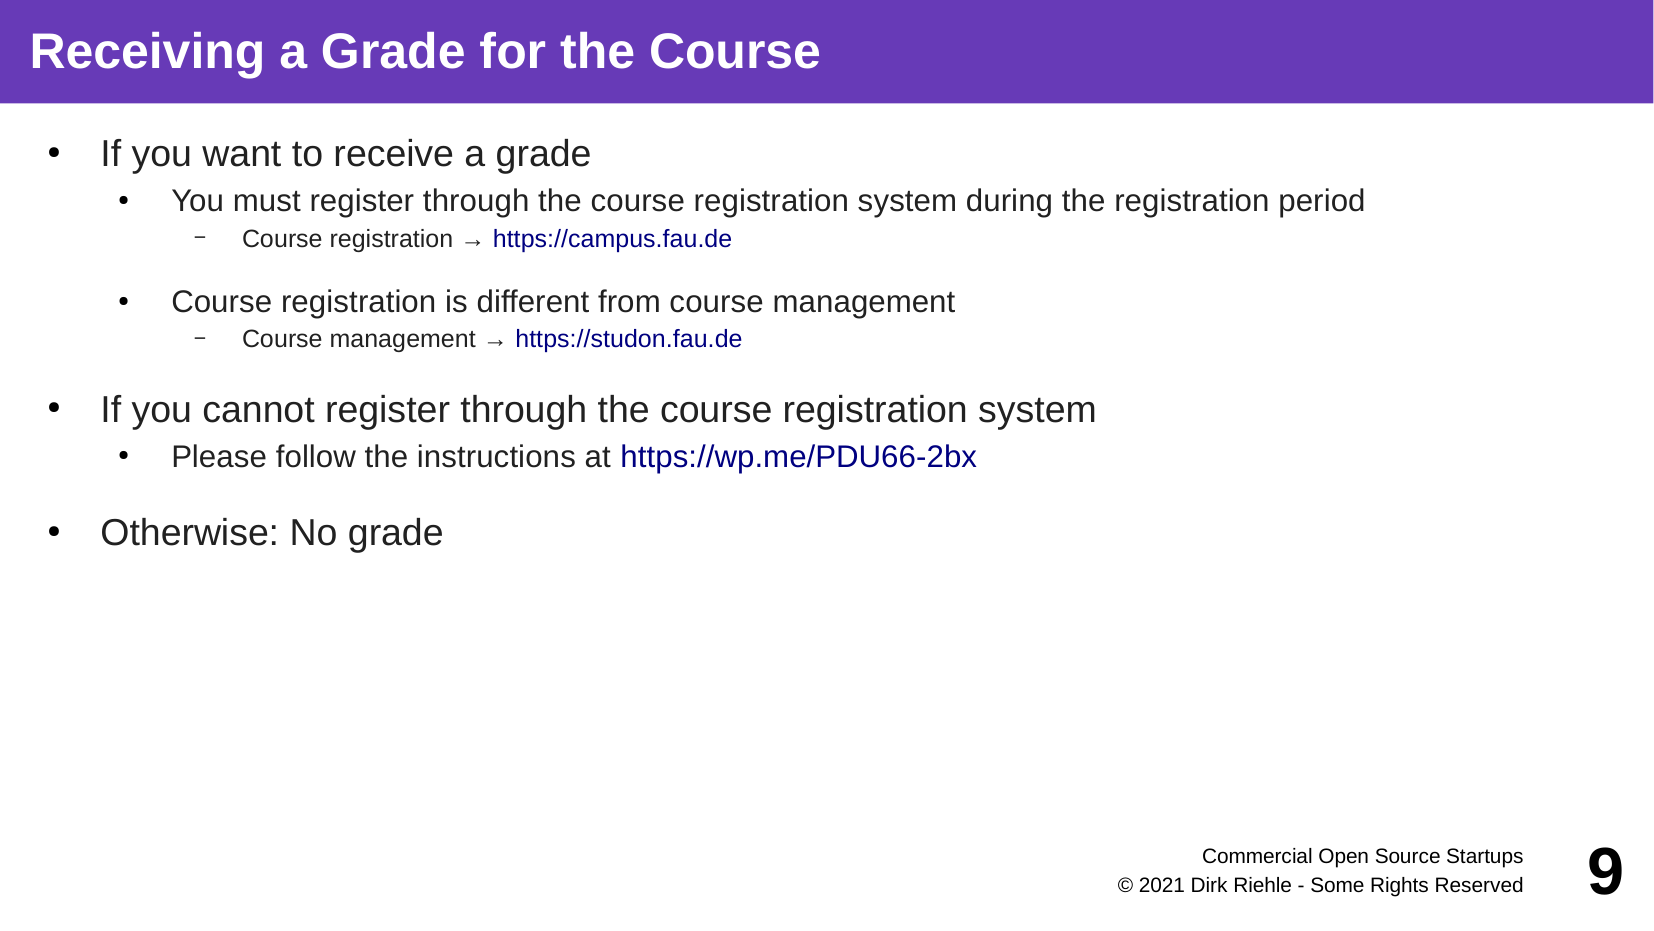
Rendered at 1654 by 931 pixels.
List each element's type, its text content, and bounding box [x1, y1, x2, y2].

title Receiving a Grade for the Course [0, 0, 1654, 104]
list If you want to receive a grade You must register through the course registration system during the registration period Course registration → https://campus.fau.de Course registration is different from course management Course management → https://studon.fau.de If you cannot register through the course registration system Please follow the instructions at https://wp.me/PDU66-2bx Otherwise: No grade [29, 132, 1625, 813]
